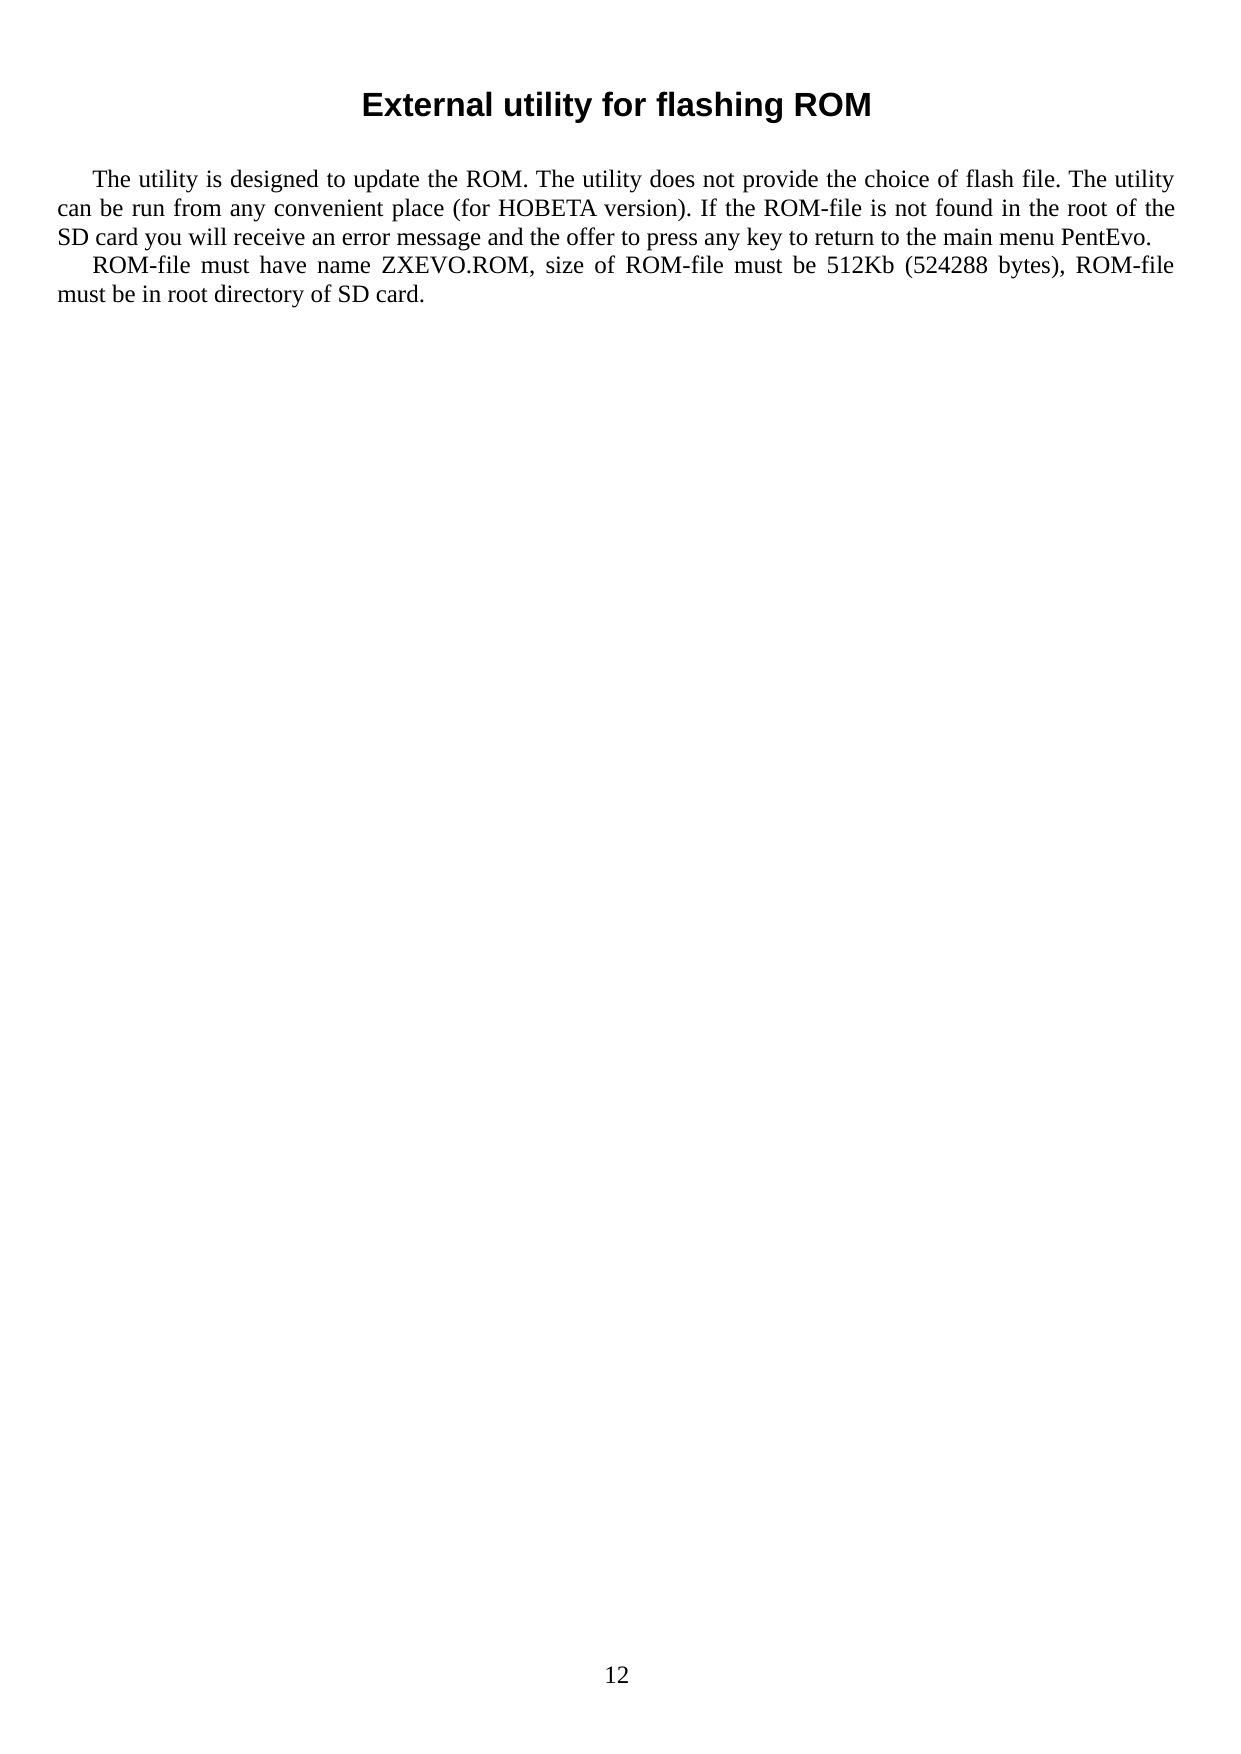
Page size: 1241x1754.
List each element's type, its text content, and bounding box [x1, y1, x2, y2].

text ROM-file must have name ZXEVO.ROM, size of ROM-file must be 512Kb (524288 bytes), ROM-file must be in root directory of SD card. [57, 251, 1176, 308]
text The utility is designed to update the ROM. The utility does not provide the choice of flash file. The utility can be run from any convenient place (for HOBETA version). If the ROM-file is not found in the root of the SD card you will receive an error message and the offer to press any key to return to the main menu PentEvo. [57, 164, 1176, 251]
subtitle External utility for flashing ROM [57, 84, 1176, 123]
